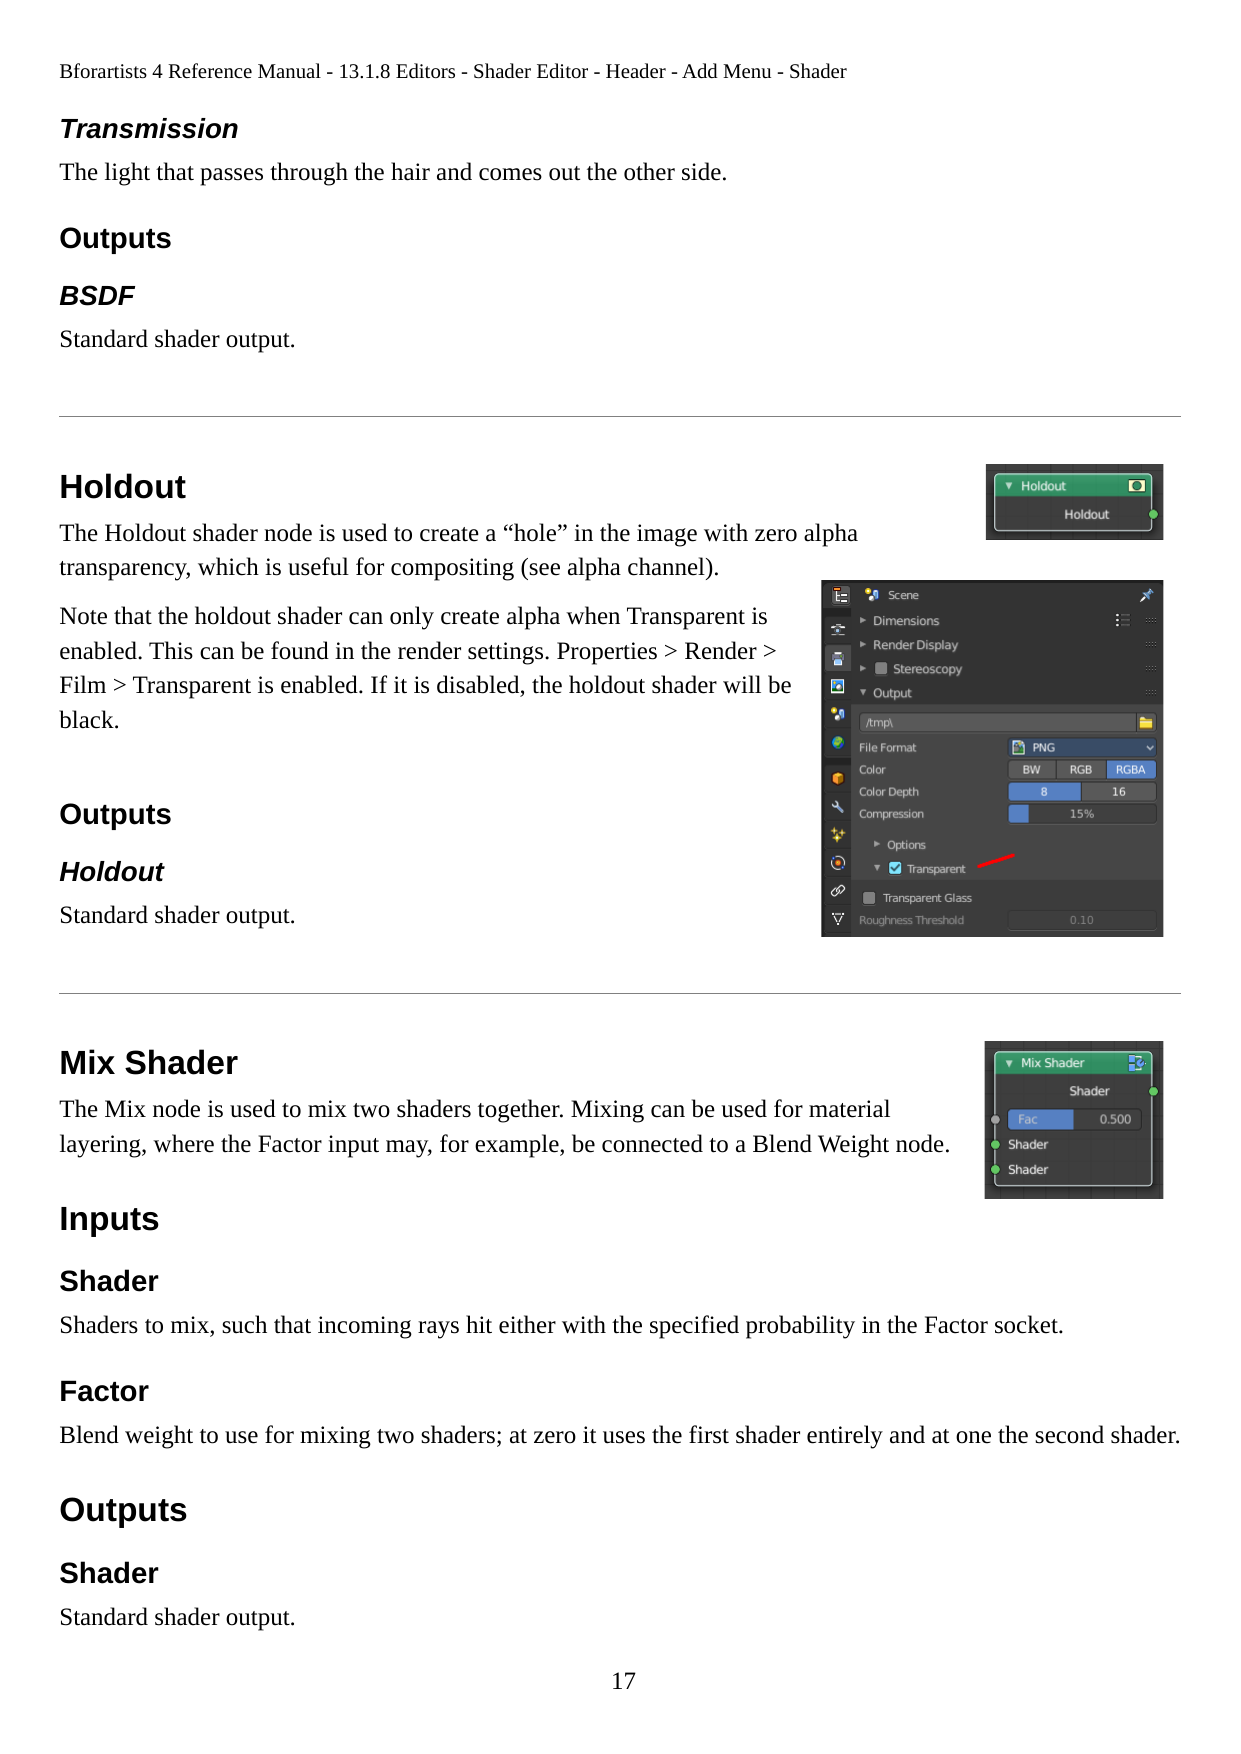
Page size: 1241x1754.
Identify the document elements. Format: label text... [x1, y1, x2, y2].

subtitle [1164, 1043, 1181, 1082]
subtitle BSDF [59, 279, 1181, 311]
subtitle Outputs [59, 797, 821, 831]
text Standard shader output. [59, 900, 821, 929]
subtitle Transmission [59, 113, 1181, 144]
text The light that passes through the hair and comes out the other side. [59, 157, 1181, 186]
text Blend weight to use for mixing two shaders; at zero it uses the first shader entirely and at one the second shader. [59, 1420, 1181, 1449]
text Shaders to mix, such that incoming rays hit either with the specified probability in the Factor socket. [59, 1311, 1181, 1339]
subtitle [1164, 467, 1181, 505]
text Standard shader output. [59, 324, 1181, 352]
text The Mix node is used to mix two shaders together. Mixing can be used for material layering, where the Factor input may, for example, be connected to a Blend Weight node. [59, 1094, 984, 1157]
subtitle Inputs [59, 1198, 1181, 1237]
text Note that the holdout shader can only create alpha when Transparent is enabled. This can be found in the render settings. Properties > Render > Film > Transparent is enabled. If it is disabled, the holdout shader will be black. [59, 601, 821, 733]
subtitle Holdout [59, 467, 985, 505]
subtitle Shader [59, 1264, 1181, 1298]
picture [821, 580, 1164, 937]
subtitle Outputs [59, 1490, 1181, 1529]
subtitle Mix Shader [59, 1043, 984, 1082]
subtitle Holdout [59, 856, 821, 888]
picture [984, 1041, 1164, 1199]
subtitle Shader [59, 1556, 1181, 1590]
subtitle Outputs [59, 221, 1181, 254]
text The Holdout shader node is used to create a “hole” in the image with zero alpha transparency, which is useful for compositing (see alpha channel). [59, 518, 1181, 581]
subtitle [1164, 856, 1181, 888]
subtitle Factor [59, 1374, 1181, 1408]
text [1164, 900, 1181, 929]
text Standard shader output. [59, 1602, 1181, 1631]
picture [985, 464, 1164, 540]
subtitle [1164, 797, 1181, 831]
